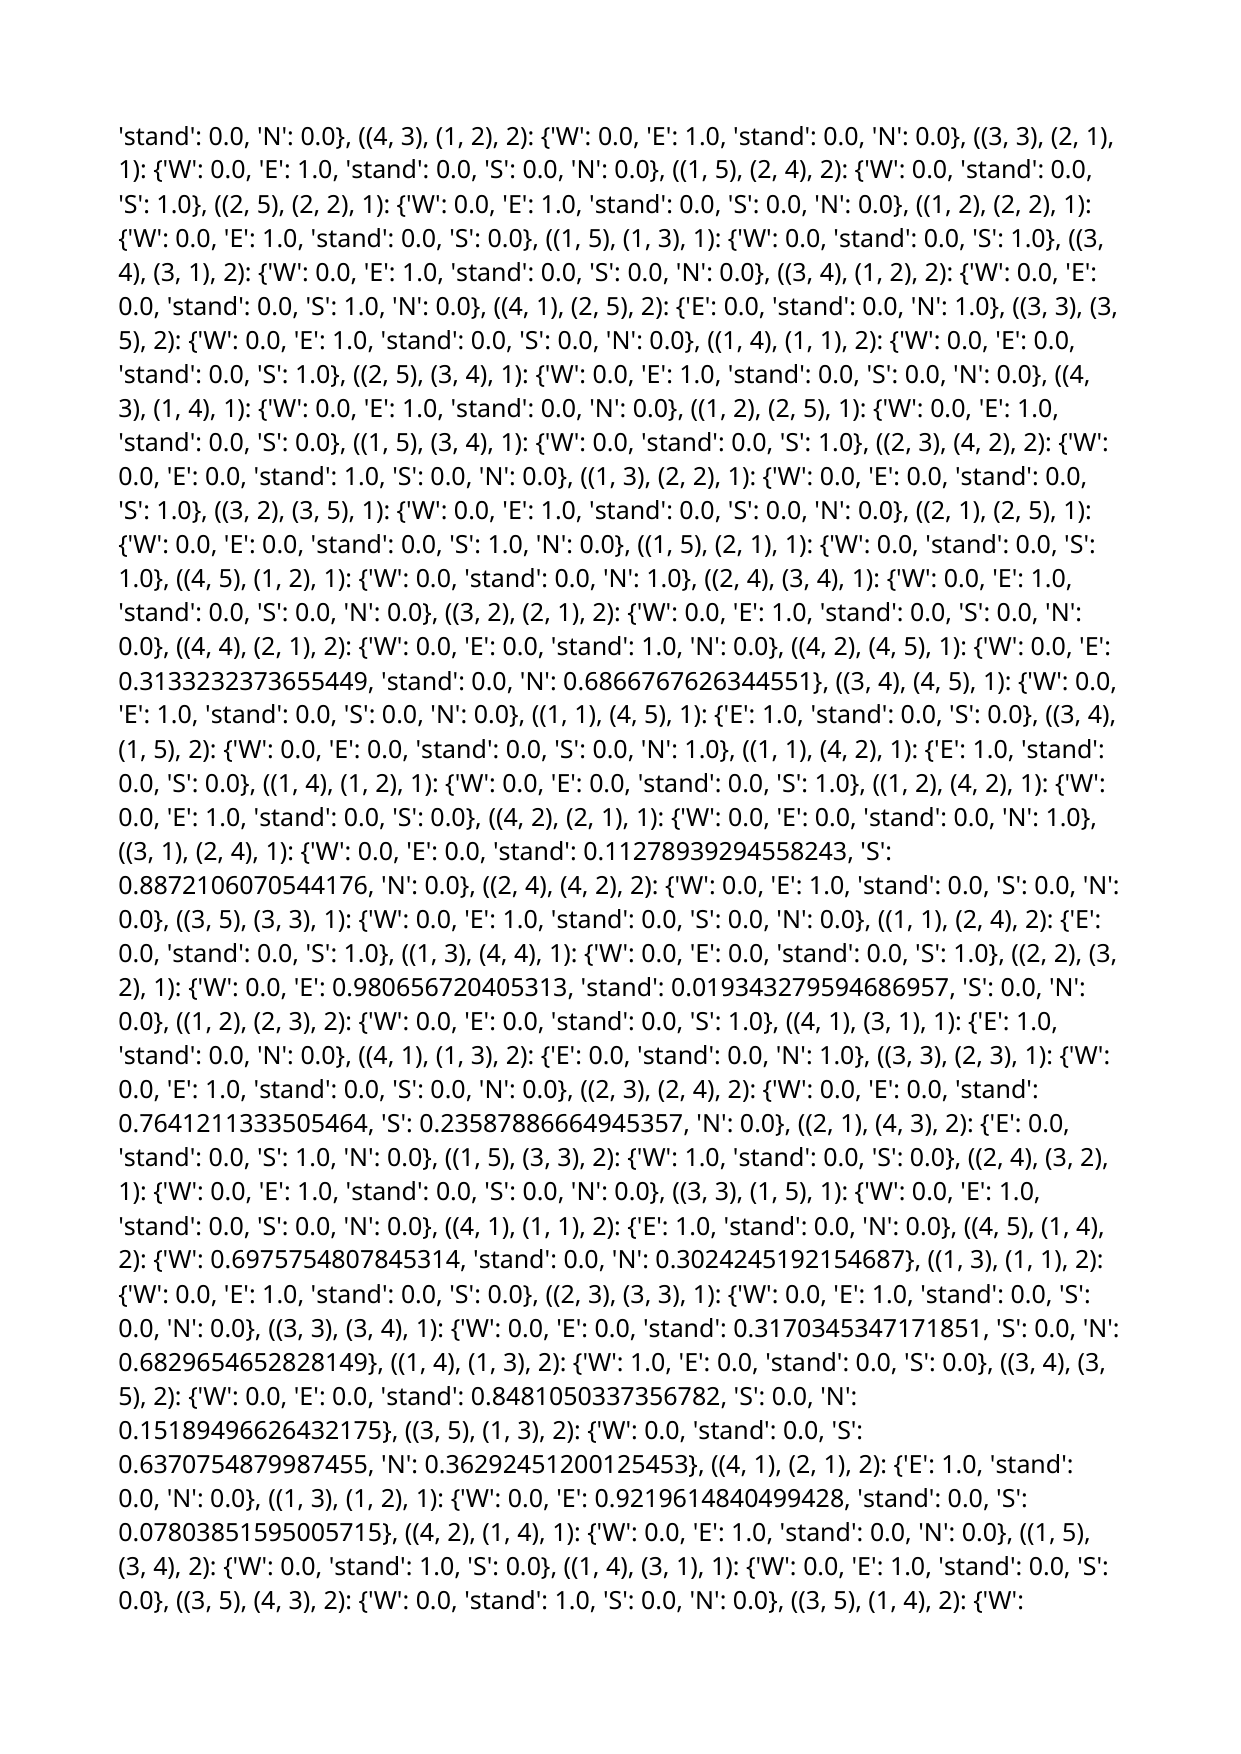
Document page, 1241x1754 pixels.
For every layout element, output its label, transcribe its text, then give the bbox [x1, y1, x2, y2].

text 'stand': 0.0, 'N': 0.0}, ((4, 3), (1, 2), 2): {'W': 0.0, 'E': 1.0, 'stand': 0.0, 'N': 0.0}, ((3, 3), (2, 1), 1): {'W': 0.0, 'E': 1.0, 'stand': 0.0, 'S': 0.0, 'N': 0.0}, ((1, 5), (2, 4), 2): {'W': 0.0, 'stand': 0.0, 'S': 1.0}, ((2, 5), (2, 2), 1): {'W': 0.0, 'E': 1.0, 'stand': 0.0, 'S': 0.0, 'N': 0.0}, ((1, 2), (2, 2), 1): {'W': 0.0, 'E': 1.0, 'stand': 0.0, 'S': 0.0}, ((1, 5), (1, 3), 1): {'W': 0.0, 'stand': 0.0, 'S': 1.0}, ((3, 4), (3, 1), 2): {'W': 0.0, 'E': 1.0, 'stand': 0.0, 'S': 0.0, 'N': 0.0}, ((3, 4), (1, 2), 2): {'W': 0.0, 'E': 0.0, 'stand': 0.0, 'S': 1.0, 'N': 0.0}, ((4, 1), (2, 5), 2): {'E': 0.0, 'stand': 0.0, 'N': 1.0}, ((3, 3), (3, 5), 2): {'W': 0.0, 'E': 1.0, 'stand': 0.0, 'S': 0.0, 'N': 0.0}, ((1, 4), (1, 1), 2): {'W': 0.0, 'E': 0.0, 'stand': 0.0, 'S': 1.0}, ((2, 5), (3, 4), 1): {'W': 0.0, 'E': 1.0, 'stand': 0.0, 'S': 0.0, 'N': 0.0}, ((4, 3), (1, 4), 1): {'W': 0.0, 'E': 1.0, 'stand': 0.0, 'N': 0.0}, ((1, 2), (2, 5), 1): {'W': 0.0, 'E': 1.0, 'stand': 0.0, 'S': 0.0}, ((1, 5), (3, 4), 1): {'W': 0.0, 'stand': 0.0, 'S': 1.0}, ((2, 3), (4, 2), 2): {'W': 0.0, 'E': 0.0, 'stand': 1.0, 'S': 0.0, 'N': 0.0}, ((1, 3), (2, 2), 1): {'W': 0.0, 'E': 0.0, 'stand': 0.0, 'S': 1.0}, ((3, 2), (3, 5), 1): {'W': 0.0, 'E': 1.0, 'stand': 0.0, 'S': 0.0, 'N': 0.0}, ((2, 1), (2, 5), 1): {'W': 0.0, 'E': 0.0, 'stand': 0.0, 'S': 1.0, 'N': 0.0}, ((1, 5), (2, 1), 1): {'W': 0.0, 'stand': 0.0, 'S': 1.0}, ((4, 5), (1, 2), 1): {'W': 0.0, 'stand': 0.0, 'N': 1.0}, ((2, 4), (3, 4), 1): {'W': 0.0, 'E': 1.0, 'stand': 0.0, 'S': 0.0, 'N': 0.0}, ((3, 2), (2, 1), 2): {'W': 0.0, 'E': 1.0, 'stand': 0.0, 'S': 0.0, 'N': 0.0}, ((4, 4), (2, 1), 2): {'W': 0.0, 'E': 0.0, 'stand': 1.0, 'N': 0.0}, ((4, 2), (4, 5), 1): {'W': 0.0, 'E': 0.3133232373655449, 'stand': 0.0, 'N': 0.6866767626344551}, ((3, 4), (4, 5), 1): {'W': 0.0, 'E': 1.0, 'stand': 0.0, 'S': 0.0, 'N': 0.0}, ((1, 1), (4, 5), 1): {'E': 1.0, 'stand': 0.0, 'S': 0.0}, ((3, 4), (1, 5), 2): {'W': 0.0, 'E': 0.0, 'stand': 0.0, 'S': 0.0, 'N': 1.0}, ((1, 1), (4, 2), 1): {'E': 1.0, 'stand': 0.0, 'S': 0.0}, ((1, 4), (1, 2), 1): {'W': 0.0, 'E': 0.0, 'stand': 0.0, 'S': 1.0}, ((1, 2), (4, 2), 1): {'W': 0.0, 'E': 1.0, 'stand': 0.0, 'S': 0.0}, ((4, 2), (2, 1), 1): {'W': 0.0, 'E': 0.0, 'stand': 0.0, 'N': 1.0}, ((3, 1), (2, 4), 1): {'W': 0.0, 'E': 0.0, 'stand': 0.11278939294558243, 'S': 0.8872106070544176, 'N': 0.0}, ((2, 4), (4, 2), 2): {'W': 0.0, 'E': 1.0, 'stand': 0.0, 'S': 0.0, 'N': 0.0}, ((3, 5), (3, 3), 1): {'W': 0.0, 'E': 1.0, 'stand': 0.0, 'S': 0.0, 'N': 0.0}, ((1, 1), (2, 4), 2): {'E': 0.0, 'stand': 0.0, 'S': 1.0}, ((1, 3), (4, 4), 1): {'W': 0.0, 'E': 0.0, 'stand': 0.0, 'S': 1.0}, ((2, 2), (3, 2), 1): {'W': 0.0, 'E': 0.980656720405313, 'stand': 0.019343279594686957, 'S': 0.0, 'N': 0.0}, ((1, 2), (2, 3), 2): {'W': 0.0, 'E': 0.0, 'stand': 0.0, 'S': 1.0}, ((4, 1), (3, 1), 1): {'E': 1.0, 'stand': 0.0, 'N': 0.0}, ((4, 1), (1, 3), 2): {'E': 0.0, 'stand': 0.0, 'N': 1.0}, ((3, 3), (2, 3), 1): {'W': 0.0, 'E': 1.0, 'stand': 0.0, 'S': 0.0, 'N': 0.0}, ((2, 3), (2, 4), 2): {'W': 0.0, 'E': 0.0, 'stand': 0.7641211333505464, 'S': 0.23587886664945357, 'N': 0.0}, ((2, 1), (4, 3), 2): {'E': 0.0, 'stand': 0.0, 'S': 1.0, 'N': 0.0}, ((1, 5), (3, 3), 2): {'W': 1.0, 'stand': 0.0, 'S': 0.0}, ((2, 4), (3, 2), 1): {'W': 0.0, 'E': 1.0, 'stand': 0.0, 'S': 0.0, 'N': 0.0}, ((3, 3), (1, 5), 1): {'W': 0.0, 'E': 1.0, 'stand': 0.0, 'S': 0.0, 'N': 0.0}, ((4, 1), (1, 1), 2): {'E': 1.0, 'stand': 0.0, 'N': 0.0}, ((4, 5), (1, 4), 2): {'W': 0.6975754807845314, 'stand': 0.0, 'N': 0.3024245192154687}, ((1, 3), (1, 1), 2): {'W': 0.0, 'E': 1.0, 'stand': 0.0, 'S': 0.0}, ((2, 3), (3, 3), 1): {'W': 0.0, 'E': 1.0, 'stand': 0.0, 'S': 0.0, 'N': 0.0}, ((3, 3), (3, 4), 1): {'W': 0.0, 'E': 0.0, 'stand': 0.3170345347171851, 'S': 0.0, 'N': 0.6829654652828149}, ((1, 4), (1, 3), 2): {'W': 1.0, 'E': 0.0, 'stand': 0.0, 'S': 0.0}, ((3, 4), (3, 5), 2): {'W': 0.0, 'E': 0.0, 'stand': 0.8481050337356782, 'S': 0.0, 'N': 0.15189496626432175}, ((3, 5), (1, 3), 2): {'W': 0.0, 'stand': 0.0, 'S': 0.6370754879987455, 'N': 0.36292451200125453}, ((4, 1), (2, 1), 2): {'E': 1.0, 'stand': 0.0, 'N': 0.0}, ((1, 3), (1, 2), 1): {'W': 0.0, 'E': 0.9219614840499428, 'stand': 0.0, 'S': 0.07803851595005715}, ((4, 2), (1, 4), 1): {'W': 0.0, 'E': 1.0, 'stand': 0.0, 'N': 0.0}, ((1, 5), (3, 4), 2): {'W': 0.0, 'stand': 1.0, 'S': 0.0}, ((1, 4), (3, 1), 1): {'W': 0.0, 'E': 1.0, 'stand': 0.0, 'S': 0.0}, ((3, 5), (4, 3), 2): {'W': 0.0, 'stand': 1.0, 'S': 0.0, 'N': 0.0}, ((3, 5), (1, 4), 2): {'W': [118, 118, 1122, 1617]
